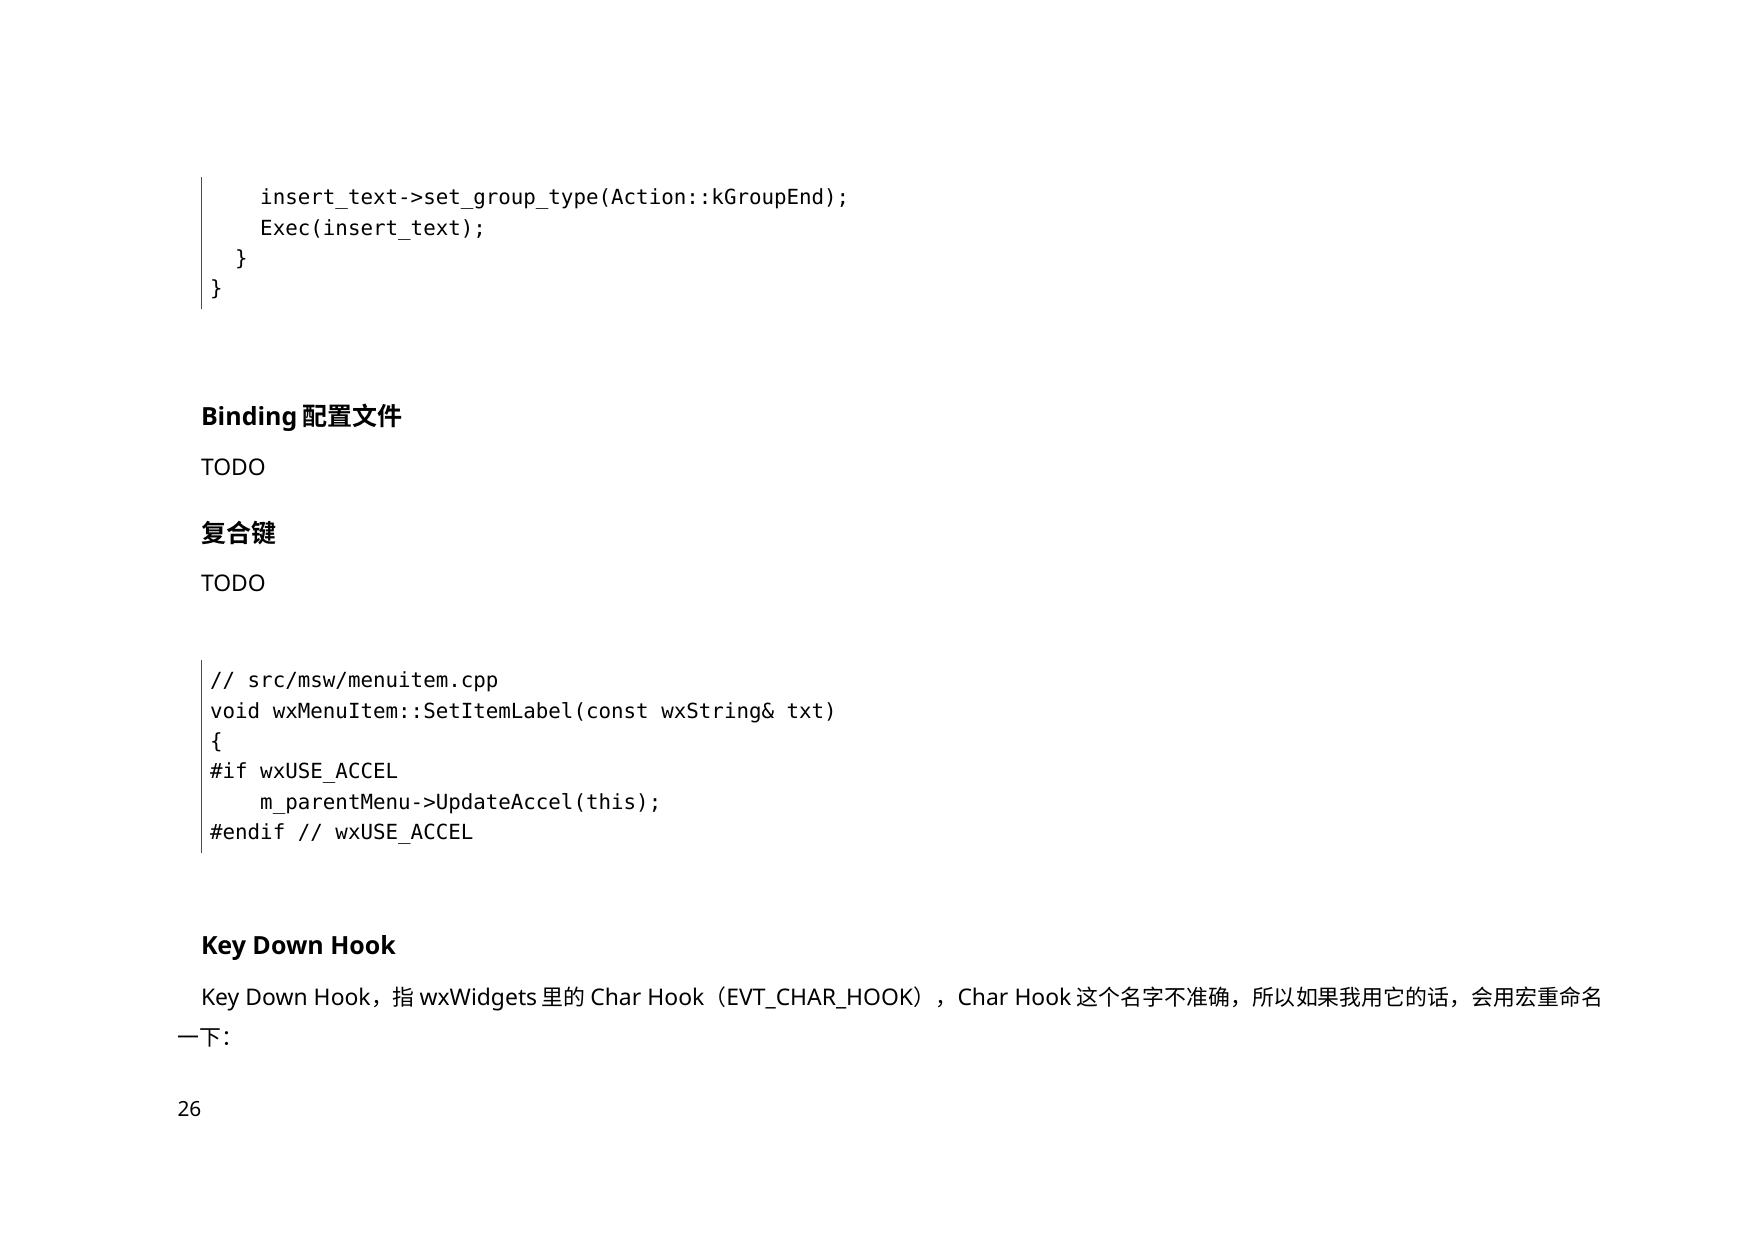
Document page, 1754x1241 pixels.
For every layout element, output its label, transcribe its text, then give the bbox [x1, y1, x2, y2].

text Key Down Hook，指wxWidgets里的Char Hook（EVT_CHAR_HOOK），Char Hook这个名字不准确，所以如果我用它的话，会用宏重命名一下： [177, 980, 1605, 1051]
text void wxMenuItem::SetItemLabel(const wxString& txt) [202, 690, 1605, 720]
text m_parentMenu->UpdateAccel(this); [202, 781, 1605, 811]
text } [202, 267, 1605, 309]
text insert_text->set_group_type(Action::kGroupEnd); [202, 177, 1605, 207]
text TODO [177, 567, 1605, 598]
text // src/msw/menuitem.cpp [202, 660, 1605, 690]
text Exec(insert_text); [202, 207, 1605, 237]
text TODO [177, 451, 1605, 482]
title Key Down Hook [177, 928, 1605, 962]
text #if wxUSE_ACCEL [202, 751, 1605, 781]
title 复合键 [177, 513, 1605, 549]
text #endif // wxUSE_ACCEL [202, 811, 1605, 853]
text { [202, 720, 1605, 751]
text } [202, 237, 1605, 267]
title Binding配置文件 [177, 397, 1605, 433]
